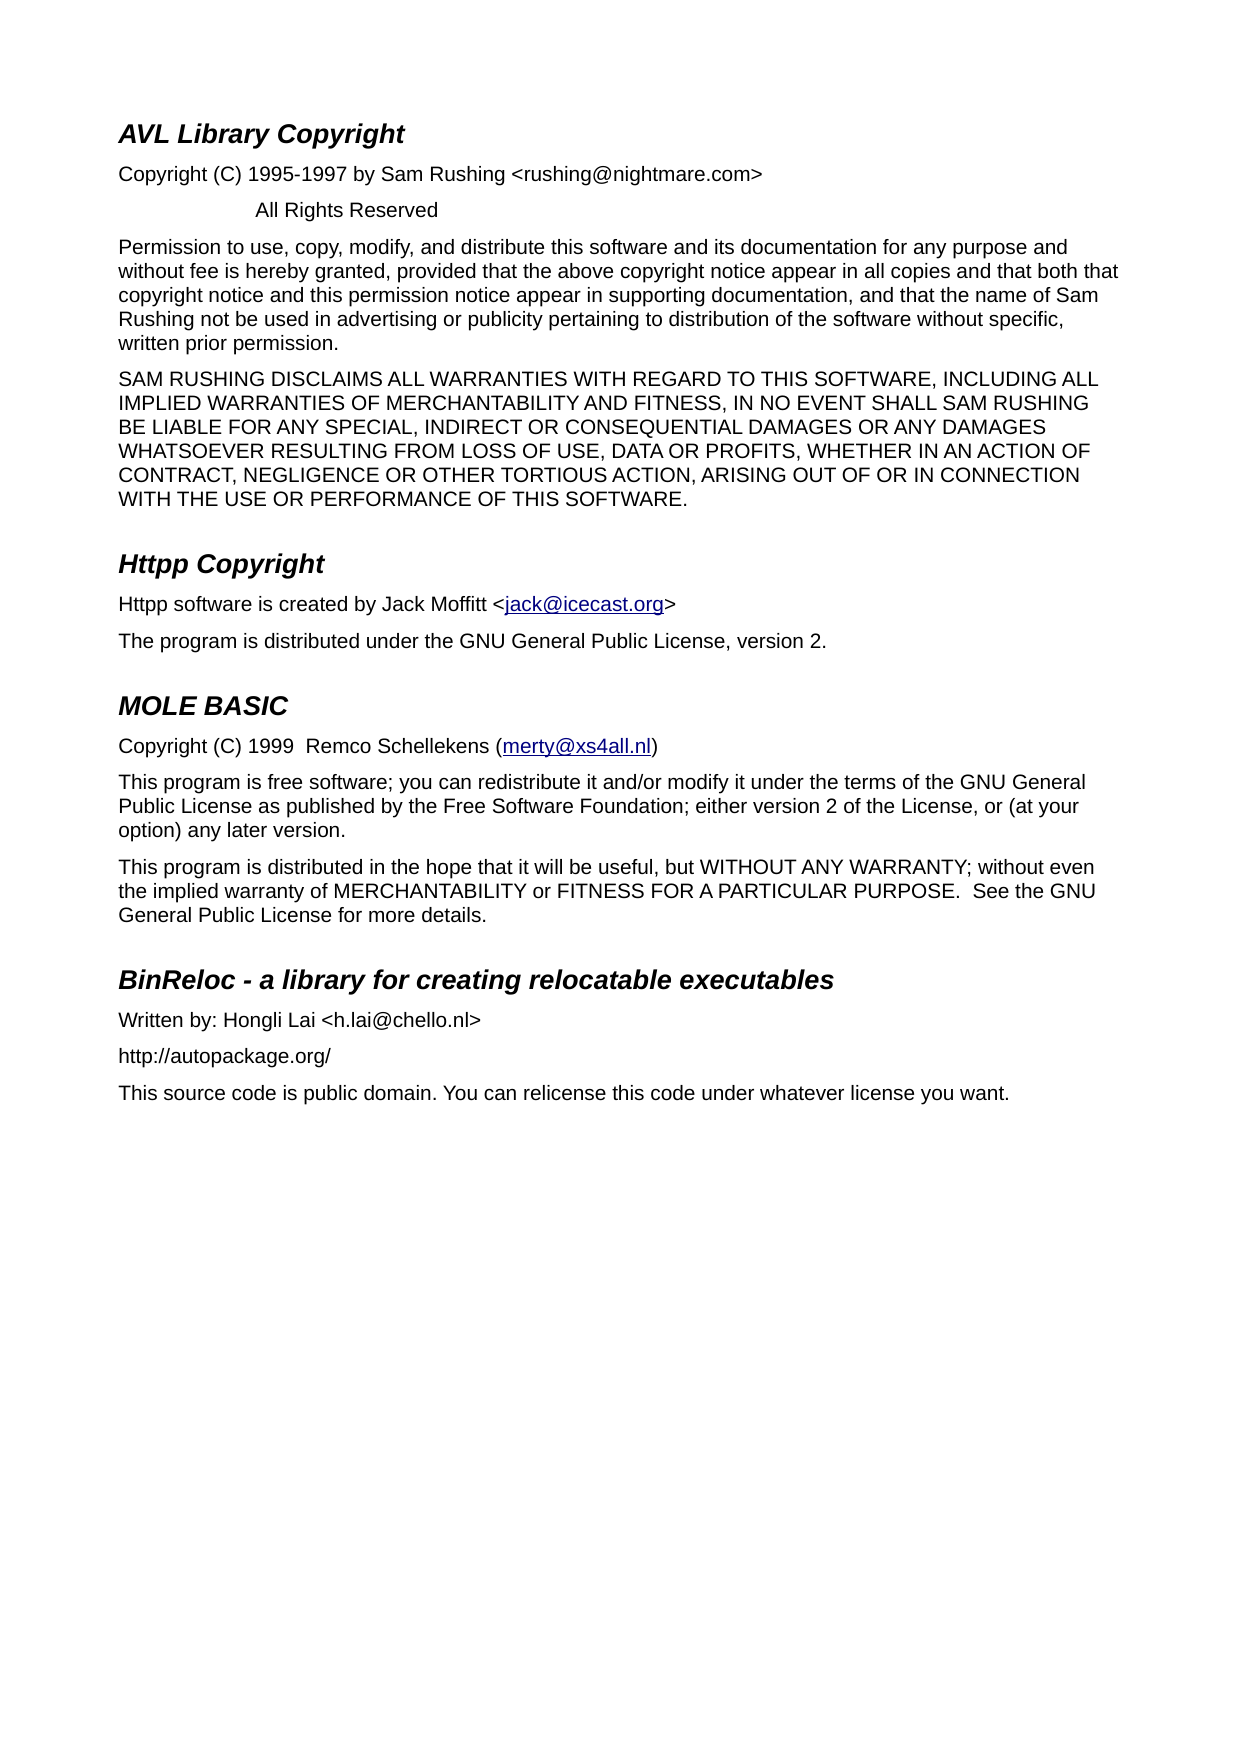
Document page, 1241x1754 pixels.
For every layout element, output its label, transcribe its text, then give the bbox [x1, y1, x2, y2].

text The program is distributed under the GNU General Public License, version 2. [118, 628, 1122, 652]
text Copyright (C) 1995-1997 by Sam Rushing <rushing@nightmare.com> [118, 162, 1122, 186]
subtitle AVL Library Copyright [118, 118, 1122, 149]
text Copyright (C) 1999 Remco Schellekens (merty@xs4all.nl) [118, 734, 1122, 758]
subtitle Httpp Copyright [118, 548, 1122, 579]
subtitle MOLE BASIC [118, 690, 1122, 721]
text http://autopackage.org/ [118, 1044, 1122, 1068]
text Permission to use, copy, modify, and distribute this software and its documentation for any purpose and without fee is hereby granted, provided that the above copyright notice appear in all copies and that both that copyright notice and this permission notice appear in supporting documentation, and that the name of Sam Rushing not be used in advertising or publicity pertaining to distribution of the software without specific, written prior permission. [118, 235, 1122, 354]
text Written by: Hongli Lai <h.lai@chello.nl> [118, 1008, 1122, 1032]
text All Rights Reserved [118, 198, 1122, 222]
text Httpp software is created by Jack Moffitt <jack@icecast.org> [118, 592, 1122, 616]
text SAM RUSHING DISCLAIMS ALL WARRANTIES WITH REGARD TO THIS SOFTWARE, INCLUDING ALL IMPLIED WARRANTIES OF MERCHANTABILITY AND FITNESS, IN NO EVENT SHALL SAM RUSHING BE LIABLE FOR ANY SPECIAL, INDIRECT OR CONSEQUENTIAL DAMAGES OR ANY DAMAGES WHATSOEVER RESULTING FROM LOSS OF USE, DATA OR PROFITS, WHETHER IN AN ACTION OF CONTRACT, NEGLIGENCE OR OTHER TORTIOUS ACTION, ARISING OUT OF OR IN CONNECTION WITH THE USE OR PERFORMANCE OF THIS SOFTWARE. [118, 367, 1122, 511]
text This program is distributed in the hope that it will be useful, but WITHOUT ANY WARRANTY; without even the implied warranty of MERCHANTABILITY or FITNESS FOR A PARTICULAR PURPOSE. See the GNU General Public License for more details. [118, 854, 1122, 926]
text This source code is public domain. You can relicense this code under whatever license you want. [118, 1081, 1122, 1104]
text This program is free software; you can redistribute it and/or modify it under the terms of the GNU General Public License as published by the Free Software Foundation; either version 2 of the License, or (at your option) any later version. [118, 770, 1122, 842]
subtitle BinReloc - a library for creating relocatable executables [118, 964, 1122, 995]
